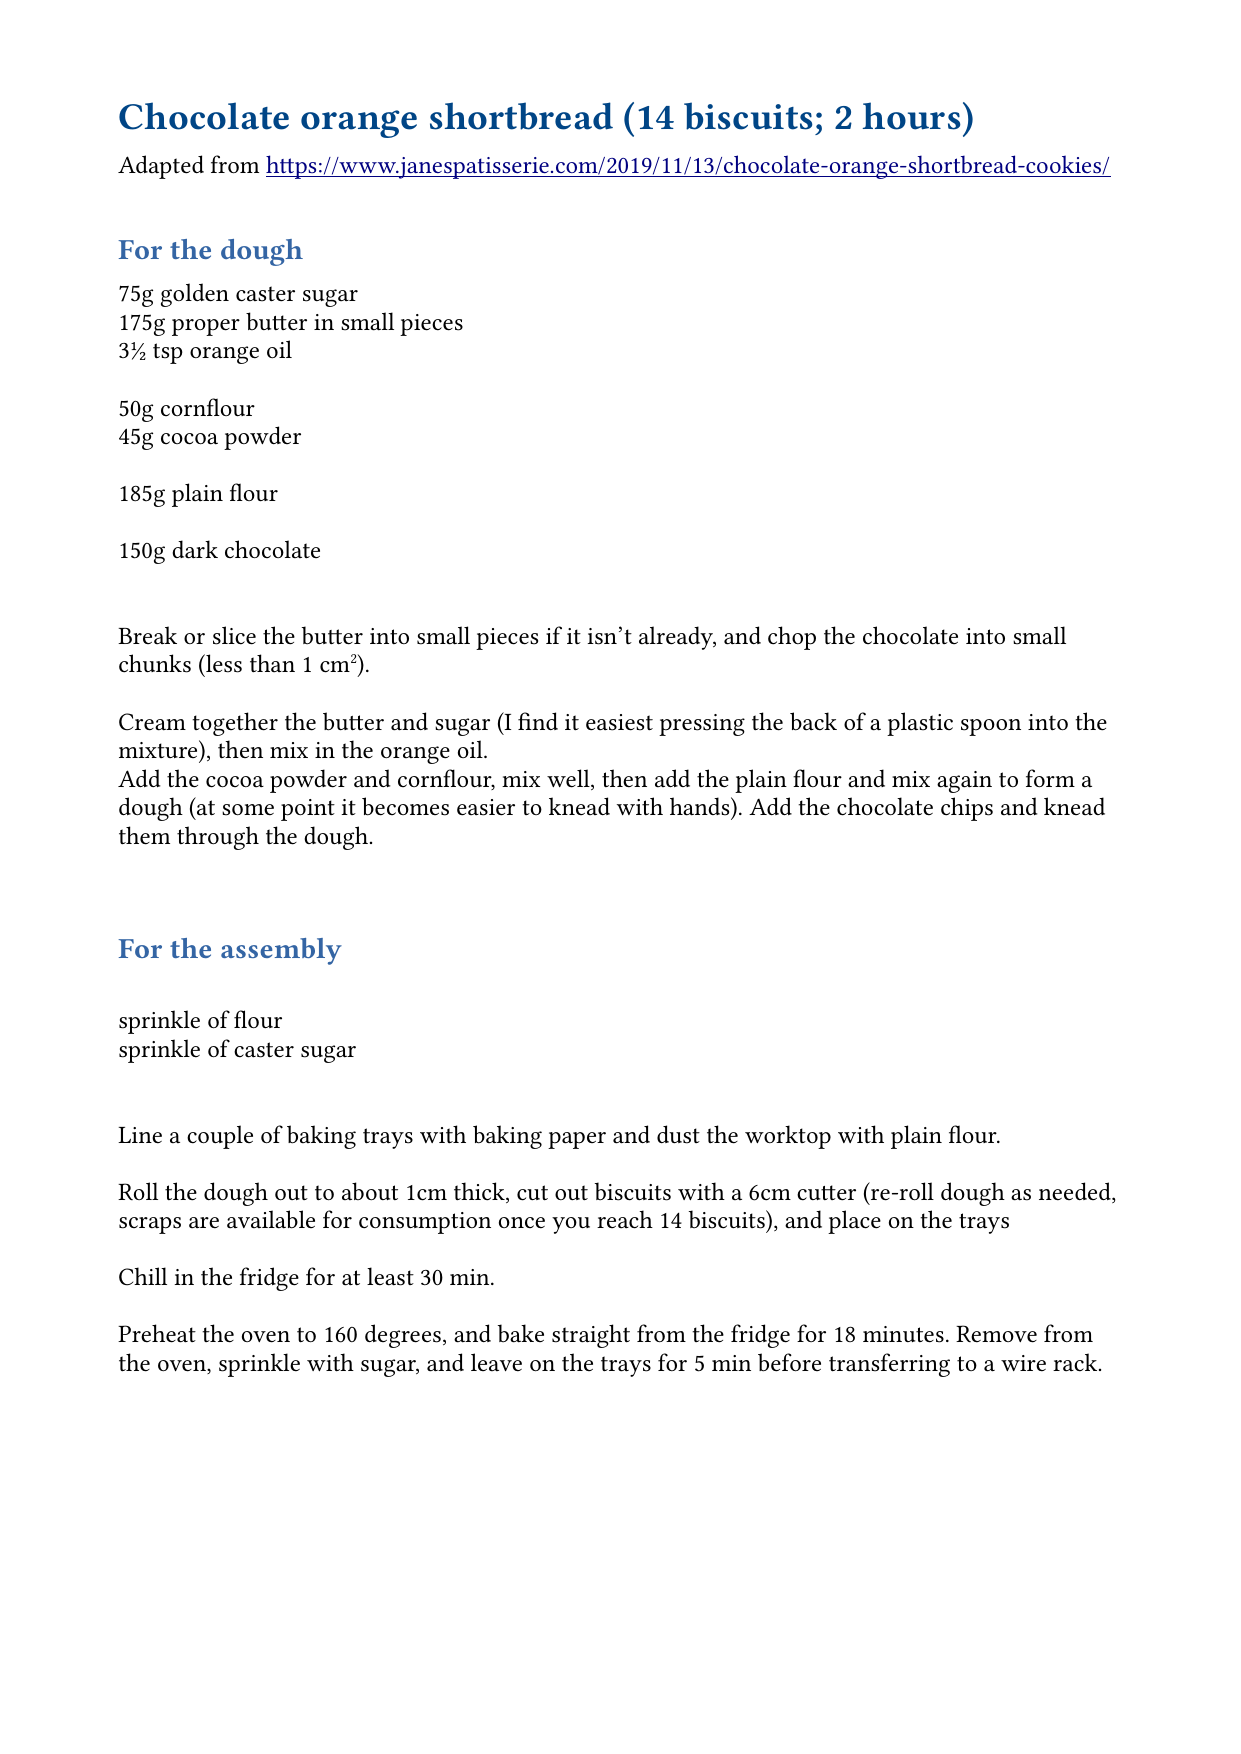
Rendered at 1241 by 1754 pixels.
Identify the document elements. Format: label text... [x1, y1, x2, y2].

text 75g golden caster sugar [118, 279, 1122, 308]
subtitle For the dough [118, 234, 1122, 267]
text 50g cornflour [118, 393, 1122, 422]
text 175g proper butter in small pieces [118, 308, 1122, 336]
text sprinkle of caster sugar [118, 1035, 1122, 1064]
text 45g cocoa powder [118, 422, 1122, 451]
text Roll the dough out to about 1cm thick, cut out biscuits with a 6cm cutter (re-roll dough as needed, scraps are available for consumption once you reach 14 biscuits), and place on the trays [118, 1178, 1122, 1235]
text Line a couple of baking trays with baking paper and dust the worktop with plain flour. [118, 1121, 1122, 1149]
subtitle Chocolate orange shortbread (14 biscuits; 2 hours) [118, 96, 1122, 139]
text sprinkle of flour [118, 1007, 1122, 1035]
text 3½ tsp orange oil [118, 336, 1122, 365]
text Break or slice the butter into small pieces if it isn’t already, and chop the chocolate into small chunks (less than 1 cm2). [118, 622, 1122, 679]
subtitle For the assembly [118, 932, 1122, 966]
text Adapted from https://www.janespatisserie.com/2019/11/13/chocolate-orange-shortbread-cookies/ [118, 152, 1122, 180]
text Preheat the oven to 160 degrees, and bake straight from the fridge for 18 minutes. Remove from the oven, sprinkle with sugar, and leave on the trays for 5 min before transferring to a wire rack. [118, 1321, 1122, 1378]
text Cream together the butter and sugar (I find it easiest pressing the back of a plastic spoon into the mixture), then mix in the orange oil. [118, 707, 1122, 764]
text Chill in the fridge for at least 30 min. [118, 1263, 1122, 1292]
text Add the cocoa powder and cornflour, mix well, then add the plain flour and mix again to form a dough (at some point it becomes easier to knead with hands). Add the chocolate chips and knead them through the dough. [118, 764, 1122, 850]
text 185g plain flour [118, 479, 1122, 508]
text 150g dark chocolate [118, 536, 1122, 565]
